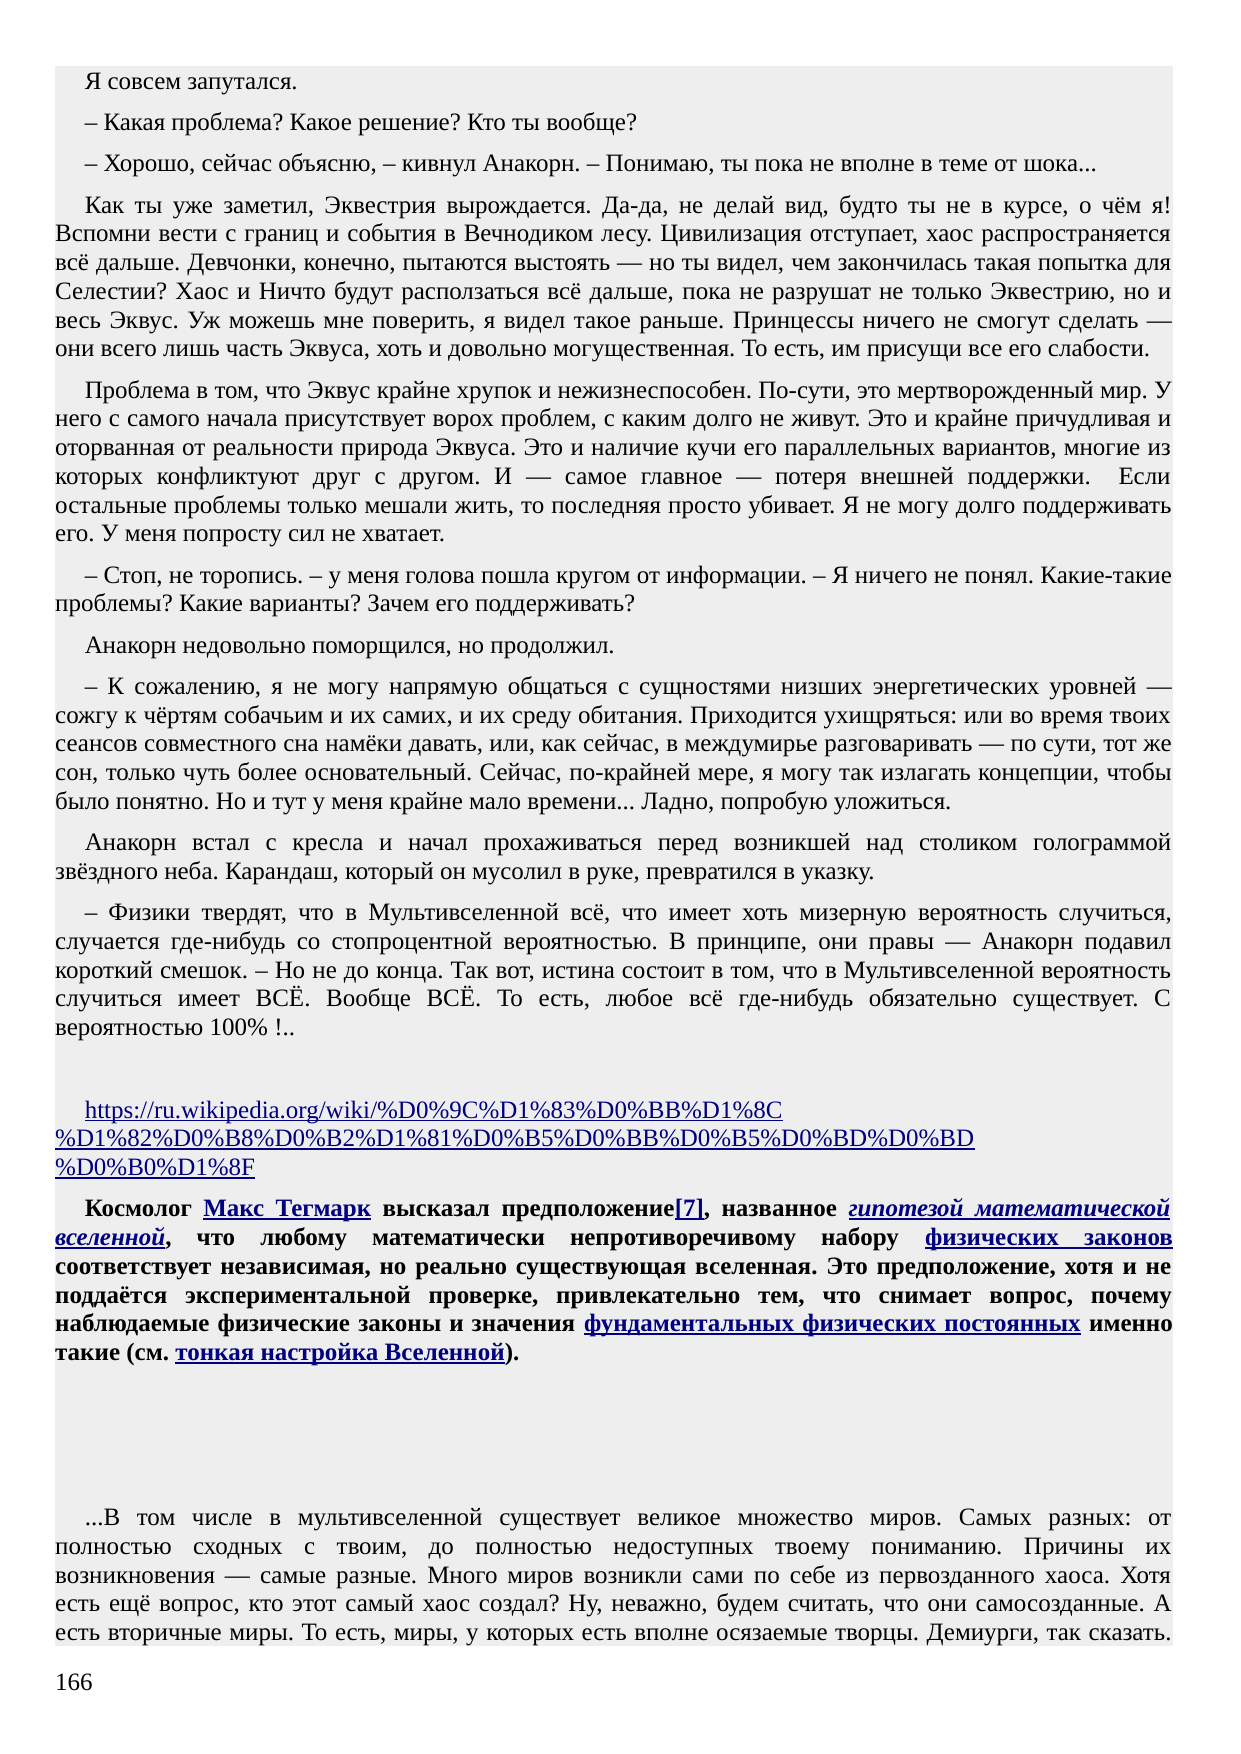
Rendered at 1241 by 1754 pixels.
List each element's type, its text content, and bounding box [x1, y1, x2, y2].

text – К сожалению, я не могу напрямую общаться с сущностями низших энергетических уровней — сожгу к чёртям собачьим и их самих, и их среду обитания. Приходится ухищряться: или во время твоих сеансов совместного сна намёки давать, или, как сейчас, в междумирье разговаривать — по сути, тот же сон, только чуть более основательный. Сейчас, по-крайней мере, я могу так излагать концепции, чтобы было понятно. Но и тут у меня крайне мало времени... Ладно, попробую уложиться. [55, 671, 1173, 815]
text ...В том числе в мультивселенной существует великое множество миров. Самых разных: от полностью сходных с твоим, до полностью недоступных твоему пониманию. Причины их возникновения — самые разные. Много миров возникли сами по себе из первозданного хаоса. Хотя есть ещё вопрос, кто этот самый хаос создал? Ну, неважно, будем считать, что они самосозданные. А есть вторичные миры. То есть, миры, у которых есть вполне осязаемые творцы. Демиурги, так сказать. [55, 1502, 1173, 1646]
text https://ru.wikipedia.org/wiki/%D0%9C%D1%83%D0%BB%D1%8C%D1%82%D0%B8%D0%B2%D1%81%D0%B5%D0%BB%D0%B5%D0%BD%D0%BD%D0%B0%D1%8F [55, 1095, 1173, 1181]
text Анакорн встал с кресла и начал прохаживаться перед возникшей над столиком голограммой звёздного неба. Карандаш, который он мусолил в руке, превратился в указку. [55, 827, 1173, 885]
text – Какая проблема? Какое решение? Кто ты вообще? [55, 107, 1173, 136]
text Я совсем запутался. [55, 66, 1173, 95]
text – Физики твердят, что в Мультивселенной всё, что имеет хоть мизерную вероятность случиться, случается где-нибудь со стопроцентной вероятностью. В принципе, они правы — Анакорн подавил короткий смешок. – Но не до конца. Так вот, истина состоит в том, что в Мультивселенной вероятность случиться имеет ВСЁ. Вообще ВСЁ. То есть, любое всё где-нибудь обязательно существует. С вероятностью 100% !.. [55, 897, 1173, 1041]
text – Стоп, не торопись. – у меня голова пошла кругом от информации. – Я ничего не понял. Какие-такие проблемы? Какие варианты? Зачем его поддерживать? [55, 560, 1173, 617]
text Космолог Макс Тегмарк высказал предположение[7], названное гипотезой математической вселенной, что любому математически непротиворечивому набору физических законов соответствует независимая, но реально существующая вселенная. Это предположение, хотя и не поддаётся экспериментальной проверке, привлекательно тем, что снимает вопрос, почему наблюдаемые физические законы и значения фундаментальных физических постоянных именно такие (см. тонкая настройка Вселенной). [55, 1193, 1173, 1366]
text Проблема в том, что Эквус крайне хрупок и нежизнеспособен. По-сути, это мертворожденный мир. У него с самого начала присутствует ворох проблем, с каким долго не живут. Это и крайне причудливая и оторванная от реальности природа Эквуса. Это и наличие кучи его параллельных вариантов, многие из которых конфликтуют друг с другом. И — самое главное — потеря внешней поддержки. Если остальные проблемы только мешали жить, то последняя просто убивает. Я не могу долго поддерживать его. У меня попросту сил не хватает. [55, 375, 1173, 547]
text – Хорошо, сейчас объясню, – кивнул Анакорн. – Понимаю, ты пока не вполне в теме от шока... [55, 148, 1173, 177]
text Как ты уже заметил, Эквестрия вырождается. Да-да, не делай вид, будто ты не в курсе, о чём я! Вспомни вести с границ и события в Вечнодиком лесу. Цивилизация отступает, хаос распространяется всё дальше. Девчонки, конечно, пытаются выстоять — но ты видел, чем закончилась такая попытка для Селестии? Хаос и Ничто будут расползаться всё дальше, пока не разрушат не только Эквестрию, но и весь Эквус. Уж можешь мне поверить, я видел такое раньше. Принцессы ничего не смогут сделать — они всего лишь часть Эквуса, хоть и довольно могущественная. То есть, им присущи все его слабости. [55, 190, 1173, 362]
text Анакорн недовольно поморщился, но продолжил. [55, 630, 1173, 658]
